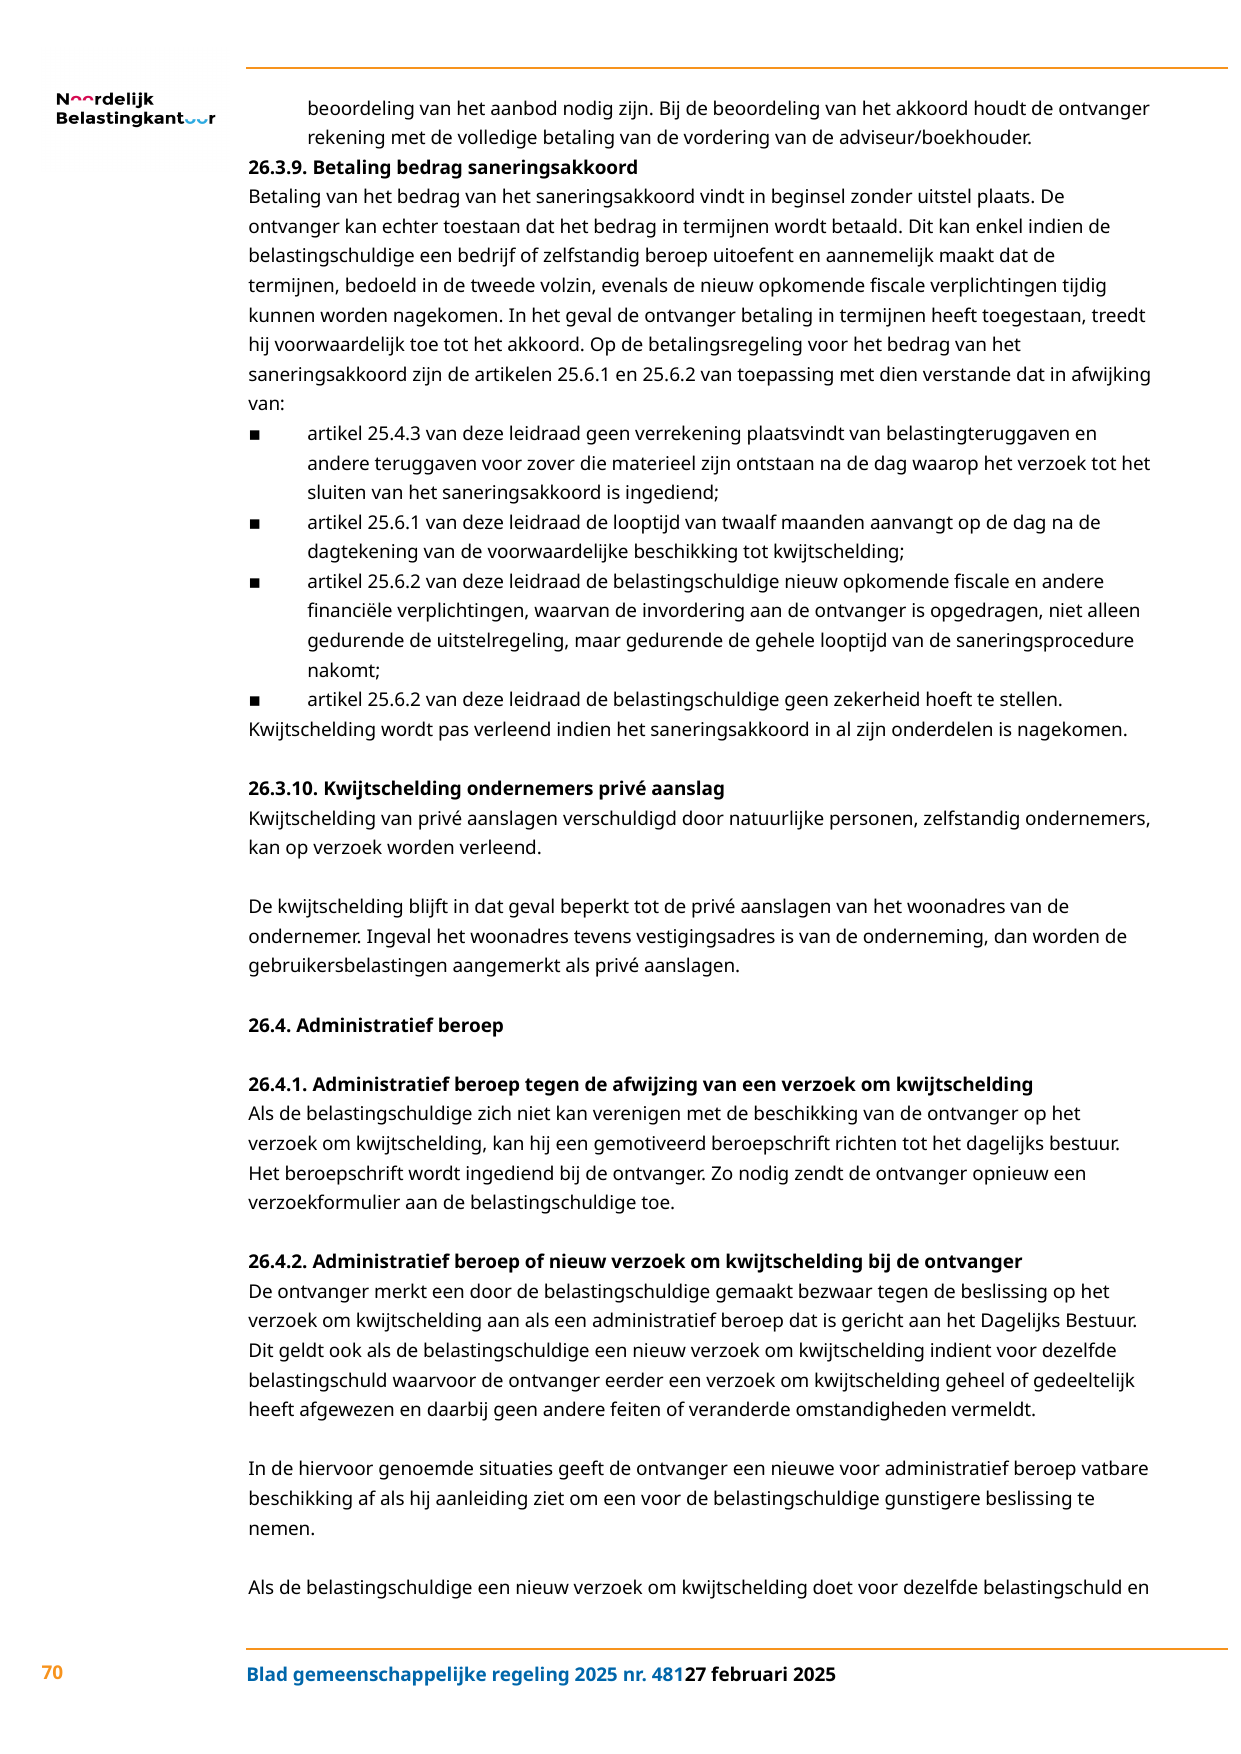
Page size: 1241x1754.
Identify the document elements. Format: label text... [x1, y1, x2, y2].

list beoordeling van het aanbod nodig zijn. Bij de beoordeling van het akkoord houdt de ontvanger rekening met de volledige betaling van de vordering van de adviseur/boekhouder. [248, 95, 1152, 150]
text Als de belastingschuldige zich niet kan verenigen met de beschikking van de ontvanger op het verzoek om kwijtschelding, kan hij een gemotiveerd beroepschrift richten tot het dagelijks bestuur. Het beroepschrift wordt ingediend bij de ontvanger. Zo nodig zendt de ontvanger opnieuw een verzoekformulier aan de belastingschuldige toe. [248, 1101, 1152, 1215]
list artikel 25.6.1 van deze leidraad de looptijd van twaalf maanden aanvangt op de dag na de dagtekening van de voorwaardelijke beschikking tot kwijtschelding; [248, 509, 1152, 564]
text 26.3.9. Betaling bedrag saneringsakkoord [248, 154, 1152, 180]
text 26.3.10. Kwijtschelding ondernemers privé aanslag [248, 775, 1152, 801]
text Kwijtschelding van privé aanslagen verschuldigd door natuurlijke personen, zelfstandig ondernemers, kan op verzoek worden verleend. [248, 805, 1152, 860]
list artikel 25.4.3 van deze leidraad geen verrekening plaatsvindt van belastingteruggaven en andere teruggaven voor zover die materieel zijn ontstaan na de dag waarop het verzoek tot het sluiten van het saneringsakkoord is ingediend; [248, 420, 1152, 505]
text 26.4. Administratief beroep [248, 1012, 1152, 1038]
text De ontvanger merkt een door de belastingschuldige gemaakt bezwaar tegen de beslissing op het verzoek om kwijtschelding aan als een administratief beroep dat is gericht aan het Dagelijks Bestuur. Dit geldt ook als de belastingschuldige een nieuw verzoek om kwijtschelding indient voor dezelfde belastingschuld waarvoor de ontvanger eerder een verzoek om kwijtschelding geheel of gedeeltelijk heeft afgewezen en daarbij geen andere feiten of veranderde omstandigheden vermeldt. [248, 1278, 1152, 1422]
text In de hiervoor genoemde situaties geeft de ontvanger een nieuwe voor administratief beroep vatbare beschikking af als hij aanleiding ziet om een voor de belastingschuldige gunstigere beslissing te nemen. [248, 1456, 1152, 1541]
list artikel 25.6.2 van deze leidraad de belastingschuldige nieuw opkomende fiscale en andere financiële verplichtingen, waarvan de invordering aan de ontvanger is opgedragen, niet alleen gedurende de uitstelregeling, maar gedurende de gehele looptijd van de saneringsprocedure nakomt; [248, 568, 1152, 683]
text Kwijtschelding wordt pas verleend indien het saneringsakkoord in al zijn onderdelen is nagekomen. [248, 716, 1152, 742]
text Als de belastingschuldige een nieuw verzoek om kwijtschelding doet voor dezelfde belastingschuld en [248, 1574, 1152, 1600]
text De kwijtschelding blijft in dat geval beperkt tot de privé aanslagen van het woonadres van de ondernemer. Ingeval het woonadres tevens vestigingsadres is van de onderneming, dan worden de gebruikersbelastingen aangemerkt als privé aanslagen. [248, 893, 1152, 978]
text 26.4.1. Administratief beroep tegen de afwijzing van een verzoek om kwijtschelding [248, 1071, 1152, 1097]
text Betaling van het bedrag van het saneringsakkoord vindt in beginsel zonder uitstel plaats. De ontvanger kan echter toestaan dat het bedrag in termijnen wordt betaald. Dit kan enkel indien de belastingschuldige een bedrijf of zelfstandig beroep uitoefent en aannemelijk maakt dat de termijnen, bedoeld in de tweede volzin, evenals de nieuw opkomende fiscale verplichtingen tijdig kunnen worden nagekomen. In het geval de ontvanger betaling in termijnen heeft toegestaan, treedt hij voorwaardelijk toe tot het akkoord. Op de betalingsregeling voor het bedrag van het saneringsakkoord zijn de artikelen 25.6.1 en 25.6.2 van toepassing met dien verstande dat in afwijking van: [248, 183, 1152, 416]
text 26.4.2. Administratief beroep of nieuw verzoek om kwijtschelding bij de ontvanger [248, 1248, 1152, 1274]
picture [41, 47, 231, 172]
list artikel 25.6.2 van deze leidraad de belastingschuldige geen zekerheid hoeft te stellen. [248, 686, 1152, 712]
